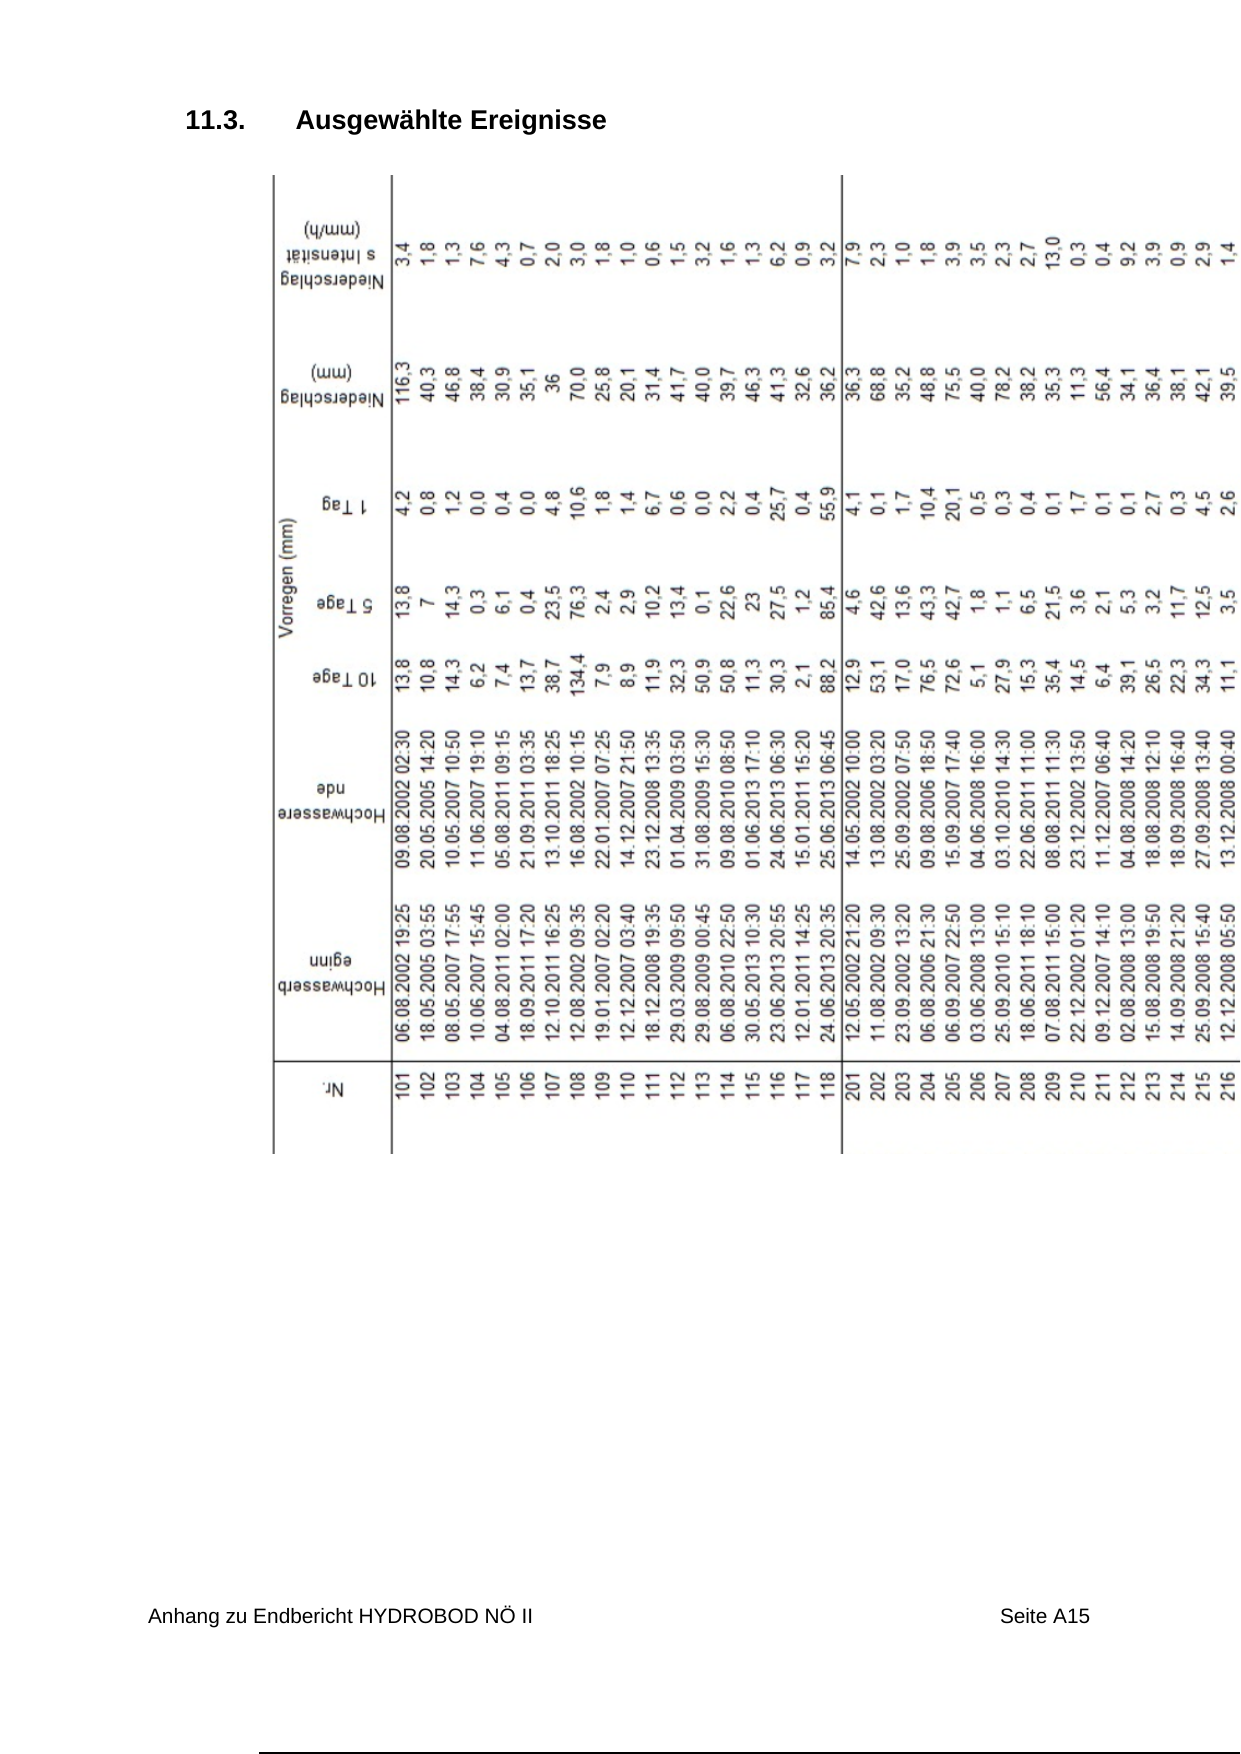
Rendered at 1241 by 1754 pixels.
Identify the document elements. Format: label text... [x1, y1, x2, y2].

subtitle Ausgewählte Ereignisse [185, 104, 1135, 135]
